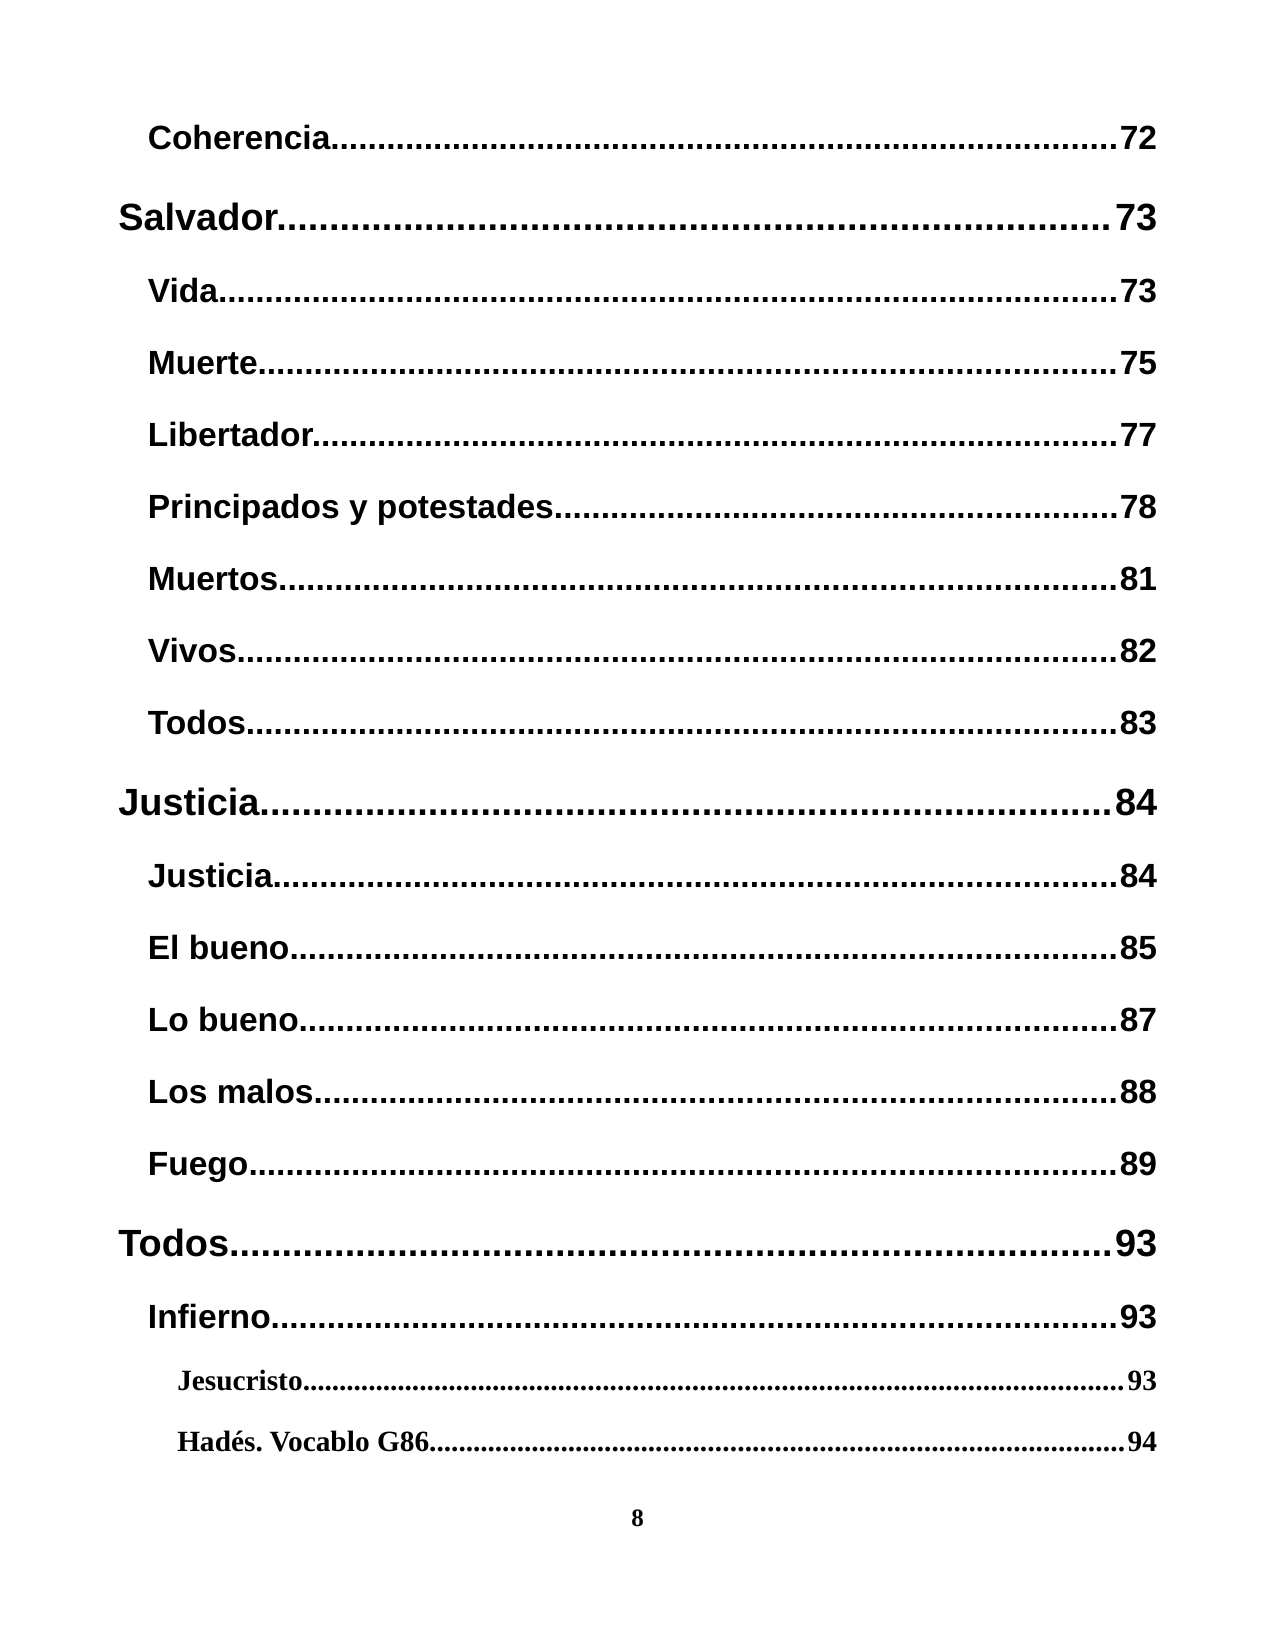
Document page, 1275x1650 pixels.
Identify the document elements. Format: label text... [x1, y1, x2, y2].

subtitle Justicia. 84 [118, 779, 1157, 823]
subtitle Los malos. 88 [148, 1072, 1157, 1111]
subtitle Todos. 83 [148, 703, 1157, 742]
subtitle Muerte. 75 [148, 343, 1157, 382]
subtitle Jesucristo. 93 [177, 1363, 1157, 1397]
subtitle Infierno. 93 [148, 1297, 1157, 1336]
subtitle Vida. 73 [148, 271, 1157, 310]
subtitle Hadés. Vocablo G86. 94 [177, 1424, 1157, 1458]
subtitle Coherencia. 72 [148, 118, 1157, 157]
subtitle Lo bueno. 87 [148, 1000, 1157, 1039]
subtitle Fuego. 89 [148, 1144, 1157, 1183]
subtitle Muertos. 81 [148, 559, 1157, 598]
subtitle Vivos. 82 [148, 631, 1157, 670]
subtitle Justicia. 84 [148, 856, 1157, 895]
subtitle Salvador. 73 [118, 194, 1157, 238]
subtitle Principados y potestades. 78 [148, 487, 1157, 526]
subtitle Libertador. 77 [148, 415, 1157, 454]
subtitle Todos. 93 [118, 1220, 1157, 1264]
subtitle El bueno. 85 [148, 928, 1157, 967]
